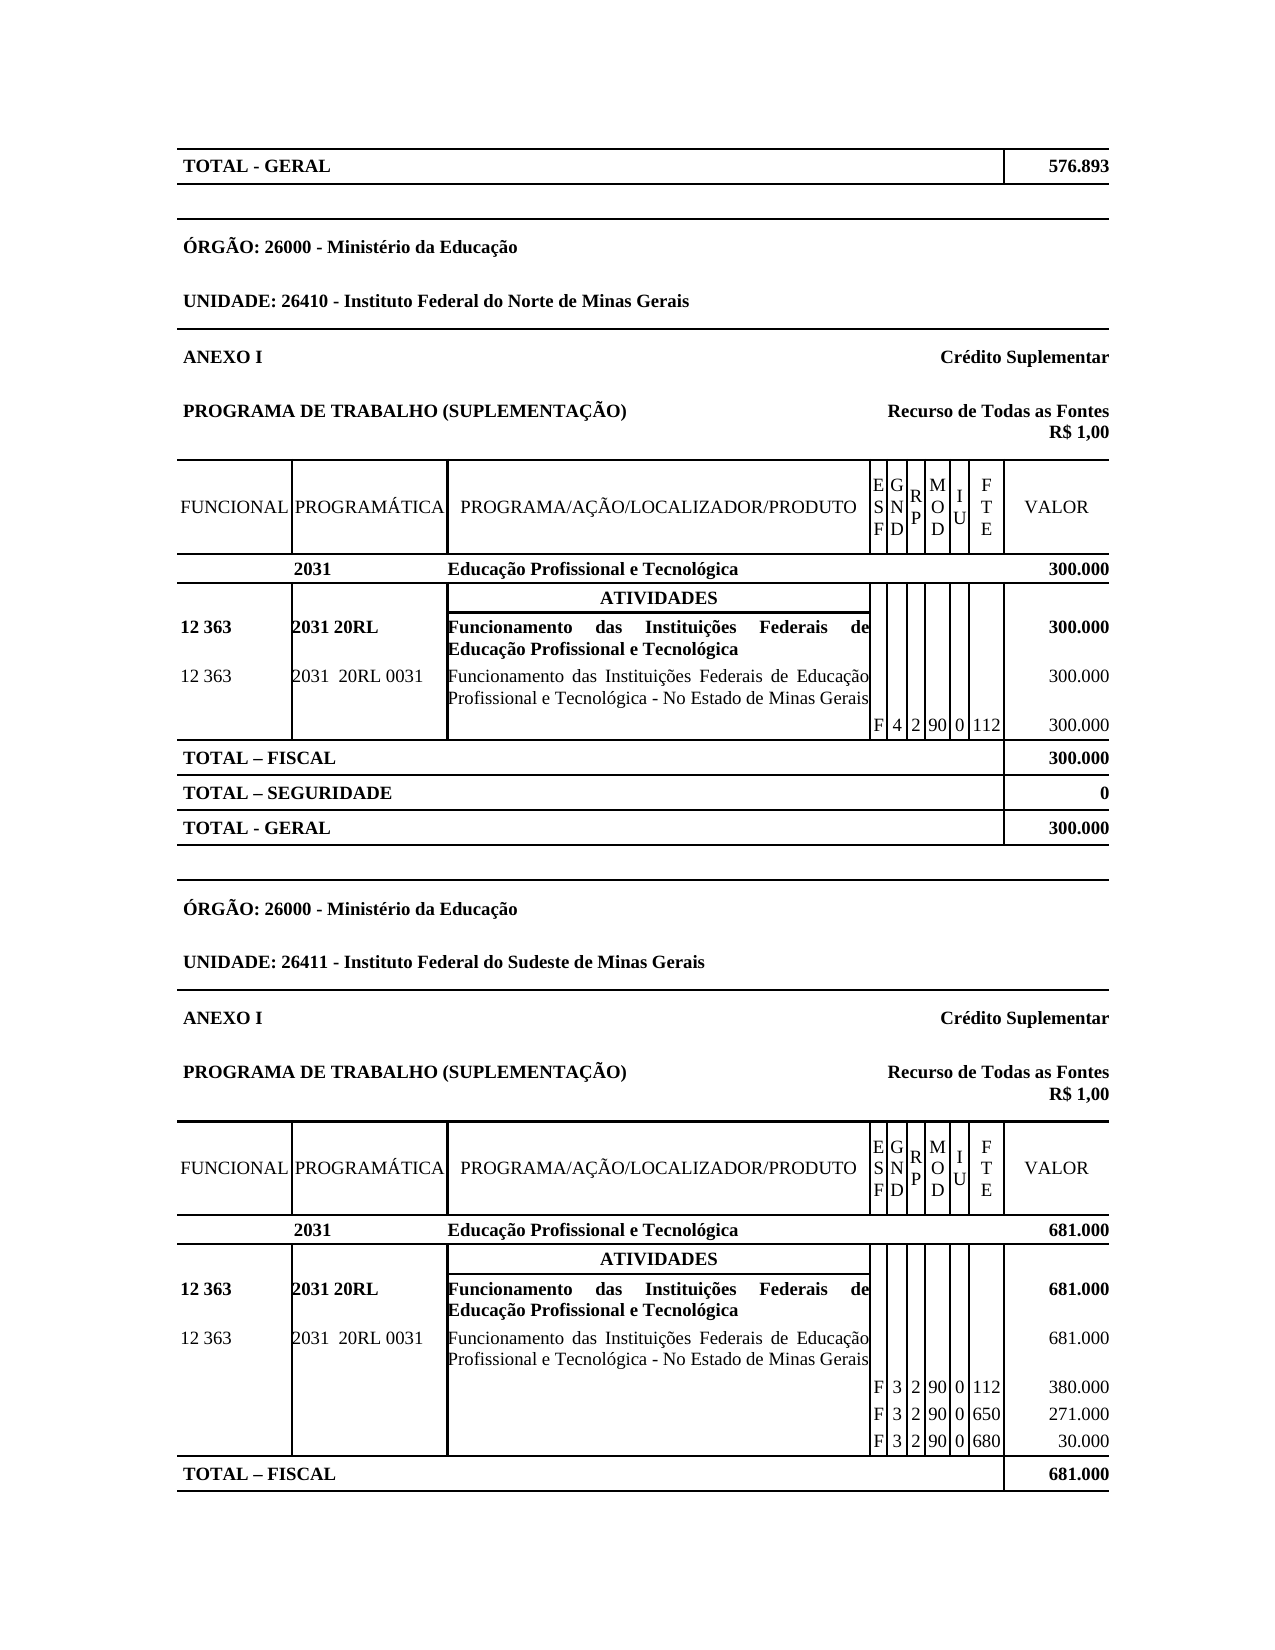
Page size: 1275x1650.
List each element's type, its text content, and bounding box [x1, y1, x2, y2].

table_cell [870, 935, 1109, 989]
table_cell [888, 1273, 906, 1324]
table_cell ÓRGÃO: 26000 - Ministério da Educação [177, 881, 1109, 935]
table_cell [449, 1428, 869, 1455]
table_cell [293, 1428, 446, 1455]
table_cell [871, 663, 886, 711]
table_cell 3 [888, 1373, 906, 1400]
table_cell Atividades [449, 1245, 869, 1273]
table_cell [177, 1373, 291, 1400]
table_cell UNIDADE: 26410 - Instituto Federal do Norte de Minas Gerais [177, 274, 870, 328]
table_cell [293, 1245, 446, 1273]
table_cell Recurso de Todas as Fontes R$ 1,00 [870, 384, 1109, 459]
table_cell [951, 663, 968, 711]
table_cell R P [908, 461, 924, 552]
table_cell [871, 1273, 886, 1324]
table_cell [870, 274, 1109, 328]
table_cell Funcionamento das Instituições Federais de Educação Profissional e Tecnológica [449, 1275, 869, 1324]
table_cell [926, 1324, 949, 1373]
table_cell [908, 611, 924, 662]
table_cell Educação Profissional e Tecnológica [448, 555, 1003, 582]
table_cell TOTAL - GERAL [177, 150, 1003, 183]
table_cell Funcionamento das Instituições Federais de Educação Profissional e Tecnológica - No Estado de Minas Gerais [449, 663, 869, 711]
table_cell PROGRAMA/AÇÃO/LOCALIZADOR/PRODUTO [449, 1123, 869, 1214]
table_cell 90 [926, 711, 949, 739]
table_cell [926, 1273, 949, 1324]
table_cell 4 [888, 711, 906, 739]
table_cell [970, 1245, 1003, 1273]
table_cell G N D [888, 461, 906, 552]
table_cell E S F [871, 1123, 886, 1214]
table_cell [177, 711, 291, 739]
table_cell 30.000 [1005, 1428, 1109, 1455]
table_cell [177, 584, 291, 611]
table_cell 2031 20RL [293, 611, 446, 662]
table_cell [449, 1373, 869, 1400]
table_cell [926, 1245, 949, 1273]
table_cell [908, 1245, 924, 1273]
table_cell 300.000 [1004, 555, 1109, 582]
table_cell [1005, 584, 1109, 611]
table_cell PROGRAMA/AÇÃO/LOCALIZADOR/PRODUTO [449, 461, 869, 552]
table_cell [908, 1324, 924, 1373]
table_cell [888, 1245, 906, 1273]
table_cell [871, 584, 886, 611]
table_cell 2 [908, 711, 924, 739]
table_cell TOTAL – SEGURIDADE [177, 776, 1003, 809]
table_cell I U [951, 1123, 968, 1214]
table_cell I U [951, 461, 968, 552]
table_cell Crédito Suplementar [870, 330, 1109, 383]
table_cell 2031 [177, 555, 447, 582]
table_cell F [871, 1373, 886, 1400]
table_cell [970, 611, 1003, 662]
table_cell [951, 1273, 968, 1324]
table_cell 90 [926, 1400, 949, 1427]
table_cell [951, 1324, 968, 1373]
table_cell [177, 1400, 291, 1427]
table_cell 681.000 [1004, 1216, 1109, 1243]
table_cell [951, 584, 968, 611]
table_cell 0 [951, 1400, 968, 1427]
table_cell [951, 1245, 968, 1273]
table_cell ANEXO I [177, 991, 870, 1045]
table_cell PROGRAMA DE TRABALHO (SUPLEMENTAÇÃO) [177, 384, 870, 459]
table_cell [293, 1400, 446, 1427]
table_cell [908, 1273, 924, 1324]
table_cell F [871, 711, 886, 739]
table_cell [908, 663, 924, 711]
table_cell 680 [970, 1428, 1003, 1455]
table_cell 3 [888, 1428, 906, 1455]
table_cell [1004, 185, 1109, 218]
table_cell F [871, 1400, 886, 1427]
table_cell 300.000 [1005, 741, 1109, 774]
table_cell [888, 1324, 906, 1373]
table_cell 12 363 [177, 1273, 291, 1324]
table_cell [1005, 1245, 1109, 1273]
table_cell 2031 [177, 1216, 447, 1243]
table_cell [293, 584, 446, 611]
table_cell [871, 1245, 886, 1273]
table_cell 300.000 [1005, 711, 1109, 739]
table_cell [177, 1245, 291, 1273]
table_cell [926, 584, 949, 611]
table_cell 2 [908, 1373, 924, 1400]
table_cell [177, 185, 1003, 218]
table_cell [888, 584, 906, 611]
table_cell 0 [1005, 776, 1109, 809]
table_cell 112 [970, 711, 1003, 739]
table_cell 681.000 [1005, 1273, 1109, 1324]
table_cell TOTAL – FISCAL [177, 741, 1003, 774]
table_cell Crédito Suplementar [870, 991, 1109, 1045]
table_cell VALOR [1005, 1123, 1109, 1214]
table_cell 300.000 [1005, 811, 1109, 844]
table_cell VALOR [1005, 461, 1109, 552]
table_cell 2031 20RL [293, 1273, 446, 1324]
table_cell F T E [970, 461, 1003, 552]
table_cell 681.000 [1005, 1324, 1109, 1373]
table_cell UNIDADE: 26411 - Instituto Federal do Sudeste de Minas Gerais [177, 935, 870, 989]
table_cell Funcionamento das Instituições Federais de Educação Profissional e Tecnológica [449, 614, 869, 662]
table_cell 90 [926, 1428, 949, 1455]
table_cell ANEXO I [177, 330, 870, 383]
table_cell E S F [871, 461, 886, 552]
table_cell 380.000 [1005, 1373, 1109, 1400]
table_cell FUNCIONAL [177, 1123, 291, 1214]
table_cell [293, 711, 446, 739]
table_cell Educação Profissional e Tecnológica [448, 1216, 1003, 1243]
table_cell 0 [951, 1373, 968, 1400]
table_cell FUNCIONAL [177, 461, 291, 552]
table_cell TOTAL – FISCAL [177, 1457, 1003, 1490]
table_cell [970, 663, 1003, 711]
table_cell 681.000 [1005, 1457, 1109, 1490]
table_cell [177, 1428, 291, 1455]
table_cell Funcionamento das Instituições Federais de Educação Profissional e Tecnológica - No Estado de Minas Gerais [449, 1324, 869, 1373]
table_cell 3 [888, 1400, 906, 1427]
table_cell [871, 1324, 886, 1373]
table_cell [970, 1324, 1003, 1373]
table_cell F T E [970, 1123, 1003, 1214]
table_cell TOTAL - GERAL [177, 811, 1003, 844]
table_cell PROGRAMA DE TRABALHO (SUPLEMENTAÇÃO) [177, 1045, 870, 1120]
table_cell 2 [908, 1428, 924, 1455]
table_cell 0 [951, 1428, 968, 1455]
table_cell 576.893 [1005, 150, 1109, 183]
table_cell Recurso de Todas as Fontes R$ 1,00 [870, 1045, 1109, 1120]
table_cell [888, 611, 906, 662]
table_cell [449, 1400, 869, 1427]
table_cell 2 [908, 1400, 924, 1427]
table_cell [449, 711, 869, 739]
table_cell ÓRGÃO: 26000 - Ministério da Educação [177, 220, 1109, 274]
table_cell [951, 611, 968, 662]
table_cell M O D [926, 1123, 949, 1214]
table_cell [888, 663, 906, 711]
table_cell [926, 611, 949, 662]
table_cell [177, 846, 1003, 879]
table_cell Atividades [449, 584, 869, 611]
table_cell 12 363 [177, 1324, 291, 1373]
table_cell 2031 20RL 0031 [293, 1324, 446, 1373]
table_cell [908, 584, 924, 611]
table_cell [970, 1273, 1003, 1324]
table_cell 300.000 [1005, 663, 1109, 711]
table_cell 271.000 [1005, 1400, 1109, 1427]
table_cell 0 [951, 711, 968, 739]
table_cell G N D [888, 1123, 906, 1214]
table_cell 300.000 [1005, 611, 1109, 662]
table_cell [871, 611, 886, 662]
table_cell 12 363 [177, 663, 291, 711]
table_cell PROGRAMÁTICA [293, 1123, 446, 1214]
table_cell F [871, 1428, 886, 1455]
table_cell 90 [926, 1373, 949, 1400]
table_cell 650 [970, 1400, 1003, 1427]
table_cell 112 [970, 1373, 1003, 1400]
table_cell 12 363 [177, 611, 291, 662]
table_cell [926, 663, 949, 711]
table_cell [1004, 846, 1109, 879]
table_cell PROGRAMÁTICA [293, 461, 446, 552]
table_cell R P [908, 1123, 924, 1214]
table_cell 2031 20RL 0031 [293, 663, 446, 711]
table_cell M O D [926, 461, 949, 552]
table_cell [970, 584, 1003, 611]
table_cell [293, 1373, 446, 1400]
